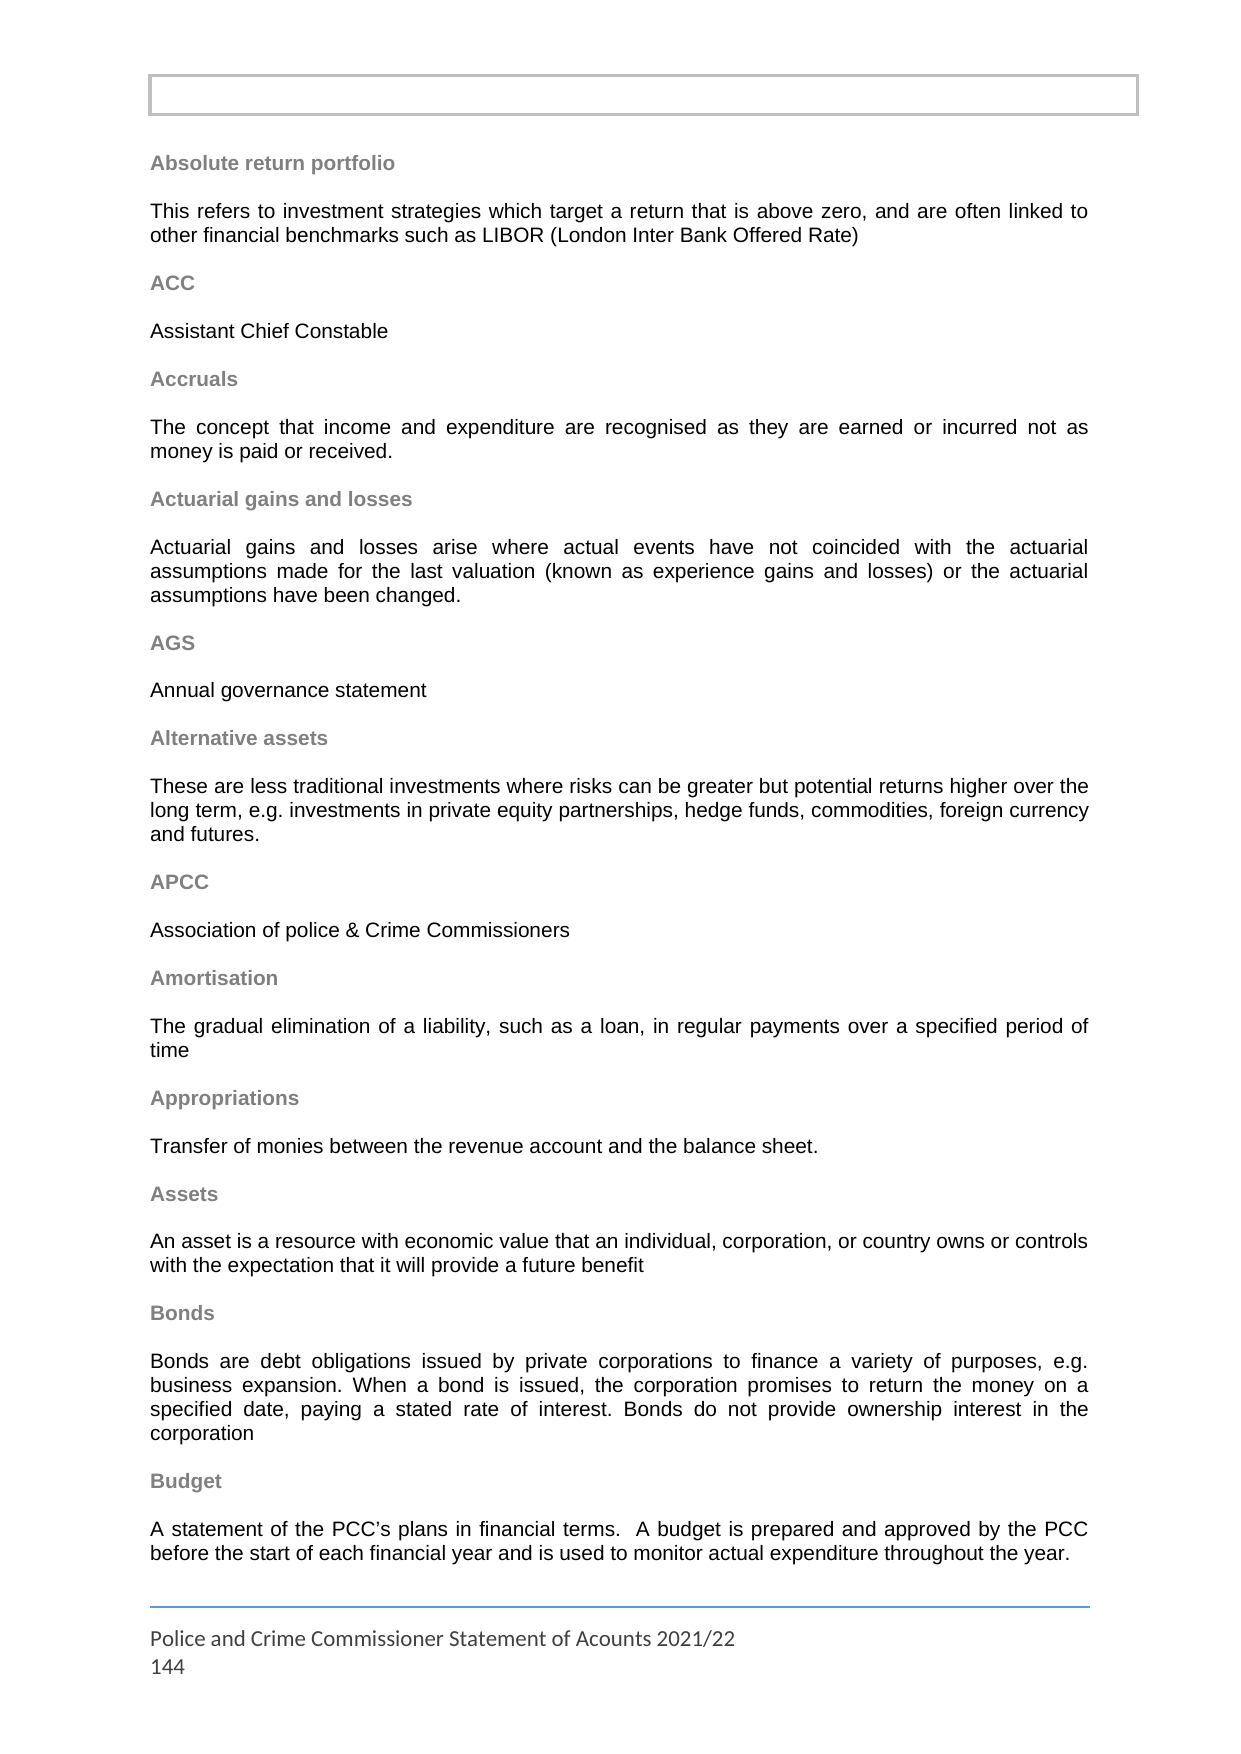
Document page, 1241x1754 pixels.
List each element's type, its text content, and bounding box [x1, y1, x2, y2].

subtitle Assistant Chief Constable [150, 319, 1090, 343]
subtitle Absolute return portfolio [150, 151, 1090, 175]
text An asset is a resource with economic value that an individual, corporation, or country owns or controls with the expectation that it will provide a future benefit [150, 1229, 1090, 1277]
text The gradual elimination of a liability, such as a loan, in regular payments over a specified period of time [150, 1014, 1090, 1062]
subtitle Association of police & Crime Commissioners [150, 918, 1090, 942]
subtitle Transfer of monies between the revenue account and the balance sheet. [150, 1133, 1090, 1157]
subtitle Alternative assets [150, 726, 1090, 750]
text A statement of the PCC’s plans in financial terms. A budget is prepared and approved by the PCC before the start of each financial year and is used to monitor actual expenditure throughout the year. [150, 1517, 1090, 1565]
subtitle Assets [150, 1181, 1090, 1205]
subtitle Budget [150, 1469, 1090, 1493]
subtitle ACC [150, 271, 1090, 295]
subtitle AGS [150, 630, 1090, 654]
subtitle Annual governance statement [150, 678, 1090, 702]
subtitle APCC [150, 870, 1090, 894]
subtitle Appropriations [150, 1086, 1090, 1109]
text The concept that income and expenditure are recognised as they are earned or incurred not as money is paid or received. [150, 415, 1090, 463]
subtitle Accruals [150, 367, 1090, 391]
subtitle This refers to investment strategies which target a return that is above zero, and are often linked to other financial benchmarks such as LIBOR (London Inter Bank Offered Rate) [150, 199, 1090, 247]
subtitle Amortisation [150, 966, 1090, 990]
subtitle Actuarial gains and losses [150, 487, 1090, 511]
text Actuarial gains and losses arise where actual events have not coincided with the actuarial assumptions made for the last valuation (known as experience gains and losses) or the actuarial assumptions have been changed. [150, 534, 1090, 606]
subtitle Bonds [150, 1301, 1090, 1325]
subtitle Bonds are debt obligations issued by private corporations to finance a variety of purposes, e.g. business expansion. When a bond is issued, the corporation promises to return the money on a specified date, paying a stated rate of interest. Bonds do not provide ownership interest in the corporation [150, 1349, 1090, 1445]
subtitle These are less traditional investments where risks can be greater but potential returns higher over the long term, e.g. investments in private equity partnerships, hedge funds, commodities, foreign currency and futures. [150, 774, 1090, 846]
